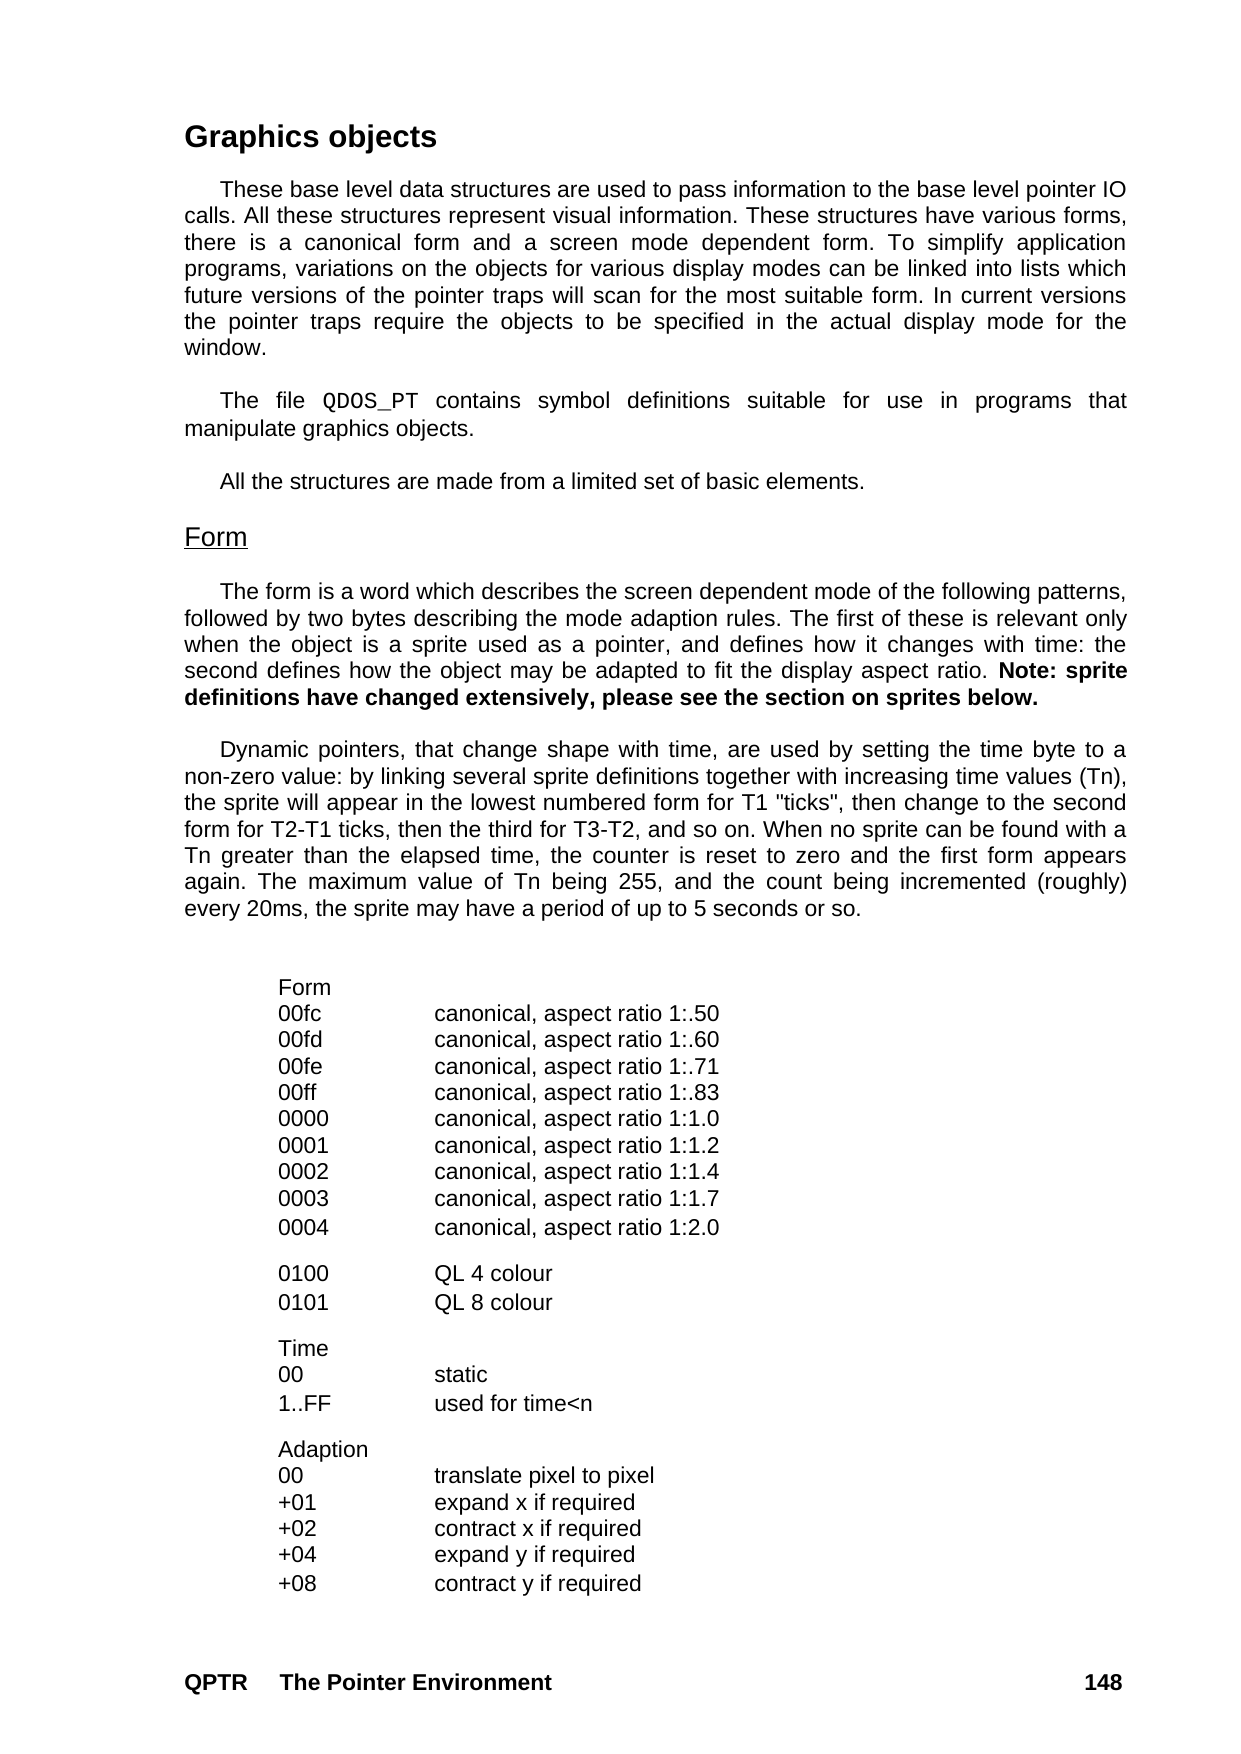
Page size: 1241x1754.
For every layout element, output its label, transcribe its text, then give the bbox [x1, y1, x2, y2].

table_cell 00 [243, 1361, 399, 1387]
text All the structures are made from a limited set of basic elements. [184, 468, 1128, 494]
table_cell canonical, aspect ratio 1:2.0 [399, 1211, 1072, 1240]
table_cell 0101 [243, 1286, 399, 1315]
subtitle Form [184, 521, 1128, 552]
table_cell QL 8 colour [399, 1286, 1072, 1315]
table_cell static [399, 1361, 1072, 1387]
table_cell 00fc [243, 1000, 399, 1026]
table_cell QL 4 colour [399, 1240, 1072, 1286]
table_cell 0000 [243, 1105, 399, 1132]
table_cell +08 [243, 1568, 399, 1597]
table_cell canonical, aspect ratio 1:.83 [399, 1079, 1072, 1105]
table_cell 0001 [243, 1132, 399, 1158]
table_cell canonical, aspect ratio 1:.71 [399, 1053, 1072, 1079]
subtitle Graphics objects [184, 118, 1128, 154]
table_header [399, 974, 1072, 1000]
text Dynamic pointers, that change shape with time, are used by setting the time byte to a non-zero value: by linking several sprite definitions together with increasing time values (Tn), the sprite will appear in the lowest numbered form for T1 "ticks", then change to the second form for T2-T1 ticks, then the third for T3-T2, and so on. When no sprite can be found with a Tn greater than the elapsed time, the counter is reset to zero and the first form appears again. The maximum value of Tn being 255, and the count being incremented (roughly) every 20ms, the sprite may have a period of up to 5 seconds or so. [184, 736, 1128, 921]
text These base level data structures are used to pass information to the base level pointer IO calls. All these structures represent visual information. These structures have various forms, there is a canonical form and a screen mode dependent form. To simplify application programs, variations on the objects for various display modes can be linked into lists which future versions of the pointer traps will scan for the most suitable form. In current versions the pointer traps require the objects to be specified in the actual display mode for the window. [184, 176, 1128, 361]
table_cell 00fd [243, 1026, 399, 1053]
table_cell 0002 [243, 1158, 399, 1184]
table_cell 0004 [243, 1211, 399, 1240]
table_cell contract x if required [399, 1515, 1072, 1541]
table_cell used for time<n [399, 1387, 1072, 1416]
table_cell canonical, aspect ratio 1:.50 [399, 1000, 1072, 1026]
table_cell +02 [243, 1515, 399, 1541]
table_cell 00ff [243, 1079, 399, 1105]
table_cell translate pixel to pixel [399, 1462, 1072, 1488]
table_cell Adaption [243, 1416, 399, 1462]
text The file QDOS_PT contains symbol definitions suitable for use in programs that manipulate graphics objects. [184, 387, 1128, 442]
table_cell 1..FF [243, 1387, 399, 1416]
table_cell expand x if required [399, 1489, 1072, 1515]
table_cell canonical, aspect ratio 1:.60 [399, 1026, 1072, 1053]
table_cell 00 [243, 1462, 399, 1488]
table_cell 0003 [243, 1185, 399, 1211]
table_cell +01 [243, 1489, 399, 1515]
table_cell +04 [243, 1541, 399, 1568]
table_cell Time [243, 1315, 399, 1361]
table_cell 00fe [243, 1053, 399, 1079]
table_header Form [243, 974, 399, 1000]
table_cell contract y if required [399, 1568, 1072, 1597]
text The form is a word which describes the screen dependent mode of the following patterns, followed by two bytes describing the mode adaption rules. The first of these is relevant only when the object is a sprite used as a pointer, and defines how it changes with time: the second defines how the object may be adapted to fit the display aspect ratio. Note: sprite definitions have changed extensively, please see the section on sprites below. [184, 578, 1128, 710]
table_cell 0100 [243, 1240, 399, 1286]
table_cell [399, 1416, 1072, 1462]
table_cell expand y if required [399, 1541, 1072, 1568]
table_cell canonical, aspect ratio 1:1.0 [399, 1105, 1072, 1132]
table_cell [399, 1315, 1072, 1361]
table_cell canonical, aspect ratio 1:1.4 [399, 1158, 1072, 1184]
table_cell canonical, aspect ratio 1:1.2 [399, 1132, 1072, 1158]
table_cell canonical, aspect ratio 1:1.7 [399, 1185, 1072, 1211]
